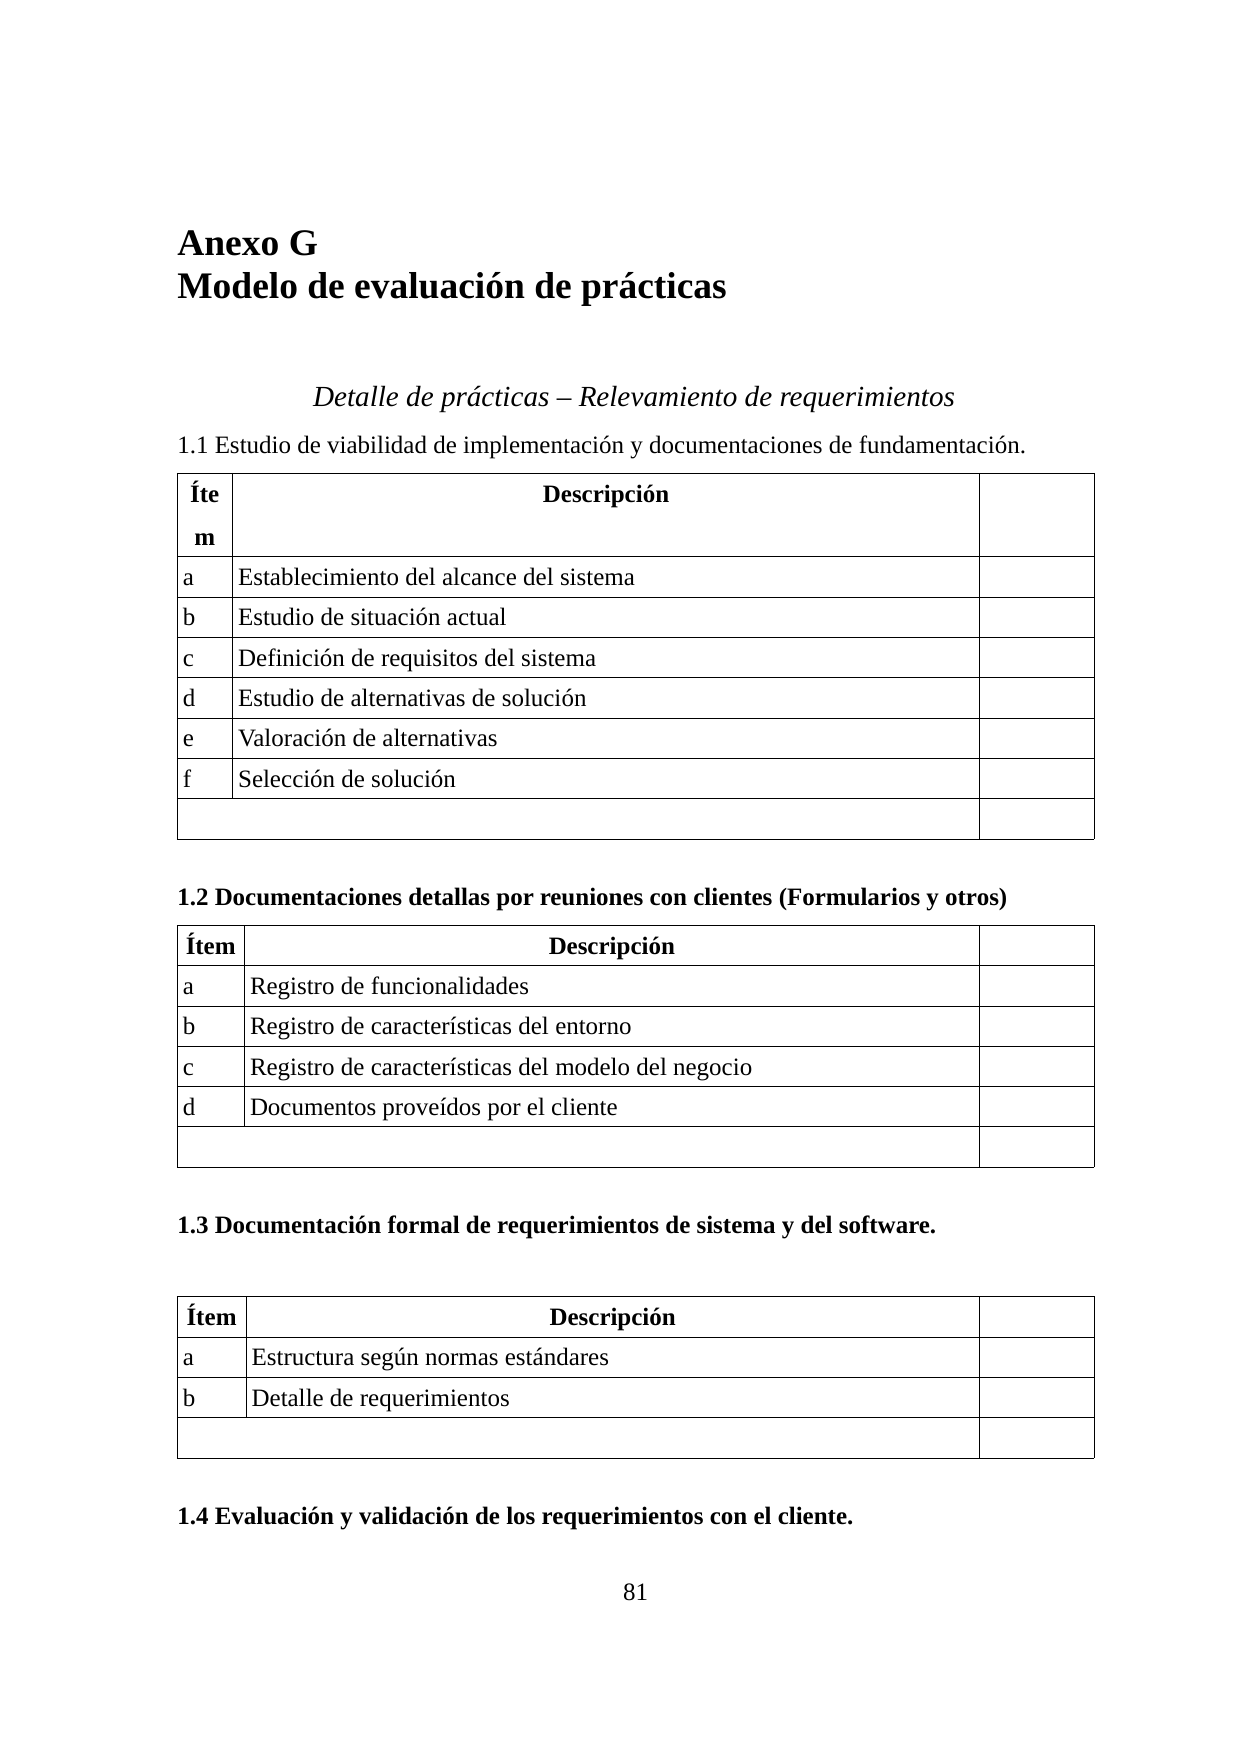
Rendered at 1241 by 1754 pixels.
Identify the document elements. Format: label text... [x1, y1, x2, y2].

text Detalle de prácticas – Relevamiento de requerimientos [177, 379, 1093, 413]
table_cell a [178, 557, 232, 597]
table_cell f [178, 759, 232, 798]
table_cell Estudio de alternativas de solución [233, 678, 979, 718]
table_header Ítem [178, 474, 232, 556]
table_cell [980, 966, 1094, 1006]
title Anexo G [177, 220, 1093, 263]
table_cell a [178, 966, 244, 1006]
table_cell d [178, 1087, 244, 1126]
table_header Ítem [178, 926, 244, 965]
table_cell [980, 678, 1094, 718]
table_cell Estudio de situación actual [233, 598, 979, 637]
table_cell [980, 1047, 1094, 1086]
table_cell [980, 1418, 1094, 1457]
table_header [980, 1297, 1094, 1337]
table_cell Estructura según normas estándares [247, 1338, 979, 1377]
table_cell [178, 1127, 979, 1167]
text 1.4 Evaluación y validación de los requerimientos con el cliente. [177, 1501, 1093, 1529]
table_cell b [178, 1378, 246, 1417]
table_header Descripción [247, 1297, 979, 1337]
table_cell Definición de requisitos del sistema [233, 638, 979, 677]
table_cell d [178, 678, 232, 718]
table_cell c [178, 638, 232, 677]
table_header Descripción [245, 926, 979, 965]
table_cell Registro de características del entorno [245, 1007, 979, 1046]
table_cell e [178, 719, 232, 758]
table_cell [178, 799, 979, 838]
table_cell [980, 1338, 1094, 1377]
table_cell Selección de solución [233, 759, 979, 798]
table_cell Documentos proveídos por el cliente [245, 1087, 979, 1126]
table_cell [980, 1378, 1094, 1417]
table_cell Detalle de requerimientos [247, 1378, 979, 1417]
text 1.3 Documentación formal de requerimientos de sistema y del software. [177, 1210, 1093, 1239]
table_cell [178, 1418, 979, 1457]
table_cell Registro de características del modelo del negocio [245, 1047, 979, 1086]
table_cell [980, 1007, 1094, 1046]
table_cell a [178, 1338, 246, 1377]
table_cell [980, 759, 1094, 798]
text 1.1 Estudio de viabilidad de implementación y documentaciones de fundamentación. [177, 430, 1093, 458]
table_cell Registro de funcionalidades [245, 966, 979, 1006]
table_cell [980, 1087, 1094, 1126]
table_cell b [178, 1007, 244, 1046]
table_cell [980, 557, 1094, 597]
table_cell Valoración de alternativas [233, 719, 979, 758]
table_cell [980, 799, 1094, 838]
table_cell [980, 598, 1094, 637]
table_cell Establecimiento del alcance del sistema [233, 557, 979, 597]
table_cell c [178, 1047, 244, 1086]
table_cell b [178, 598, 232, 637]
table_header Ítem [178, 1297, 246, 1337]
table_cell [980, 1127, 1094, 1167]
title Modelo de evaluación de prácticas [177, 263, 1093, 306]
table_cell [980, 719, 1094, 758]
table_header [980, 474, 1094, 556]
text 1.2 Documentaciones detallas por reuniones con clientes (Formularios y otros) [177, 882, 1093, 911]
table_header Descripción [233, 474, 979, 556]
table_header [980, 926, 1094, 965]
table_cell [980, 638, 1094, 677]
